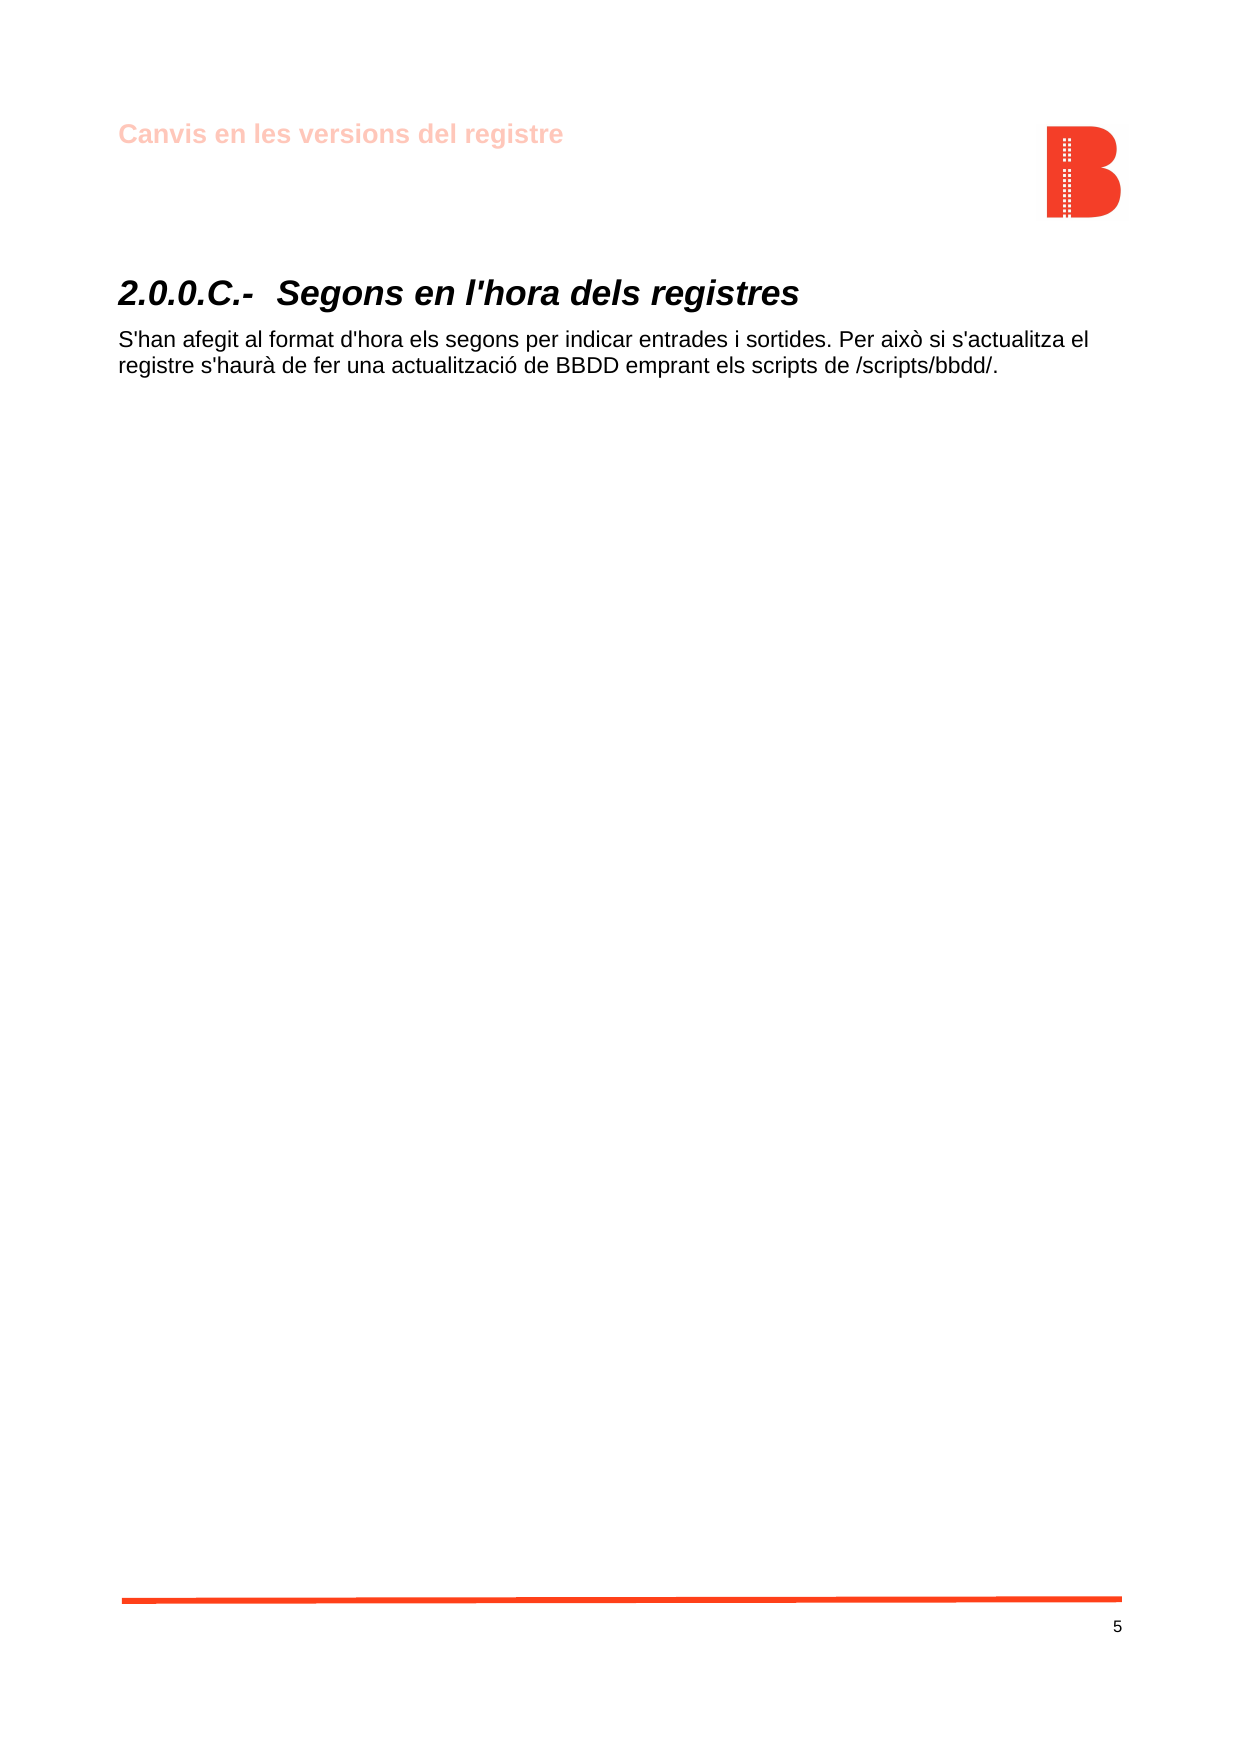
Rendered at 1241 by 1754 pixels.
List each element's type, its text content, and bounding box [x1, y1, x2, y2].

subtitle Segons en l'hora dels registres [118, 273, 1122, 313]
text S'han afegit al format d'hora els segons per indicar entrades i sortides. Per això si s'actualitza el registre s'haurà de fer una actualització de BBDD emprant els scripts de /scripts/bbdd/. [118, 326, 1122, 378]
picture [1036, 124, 1130, 221]
